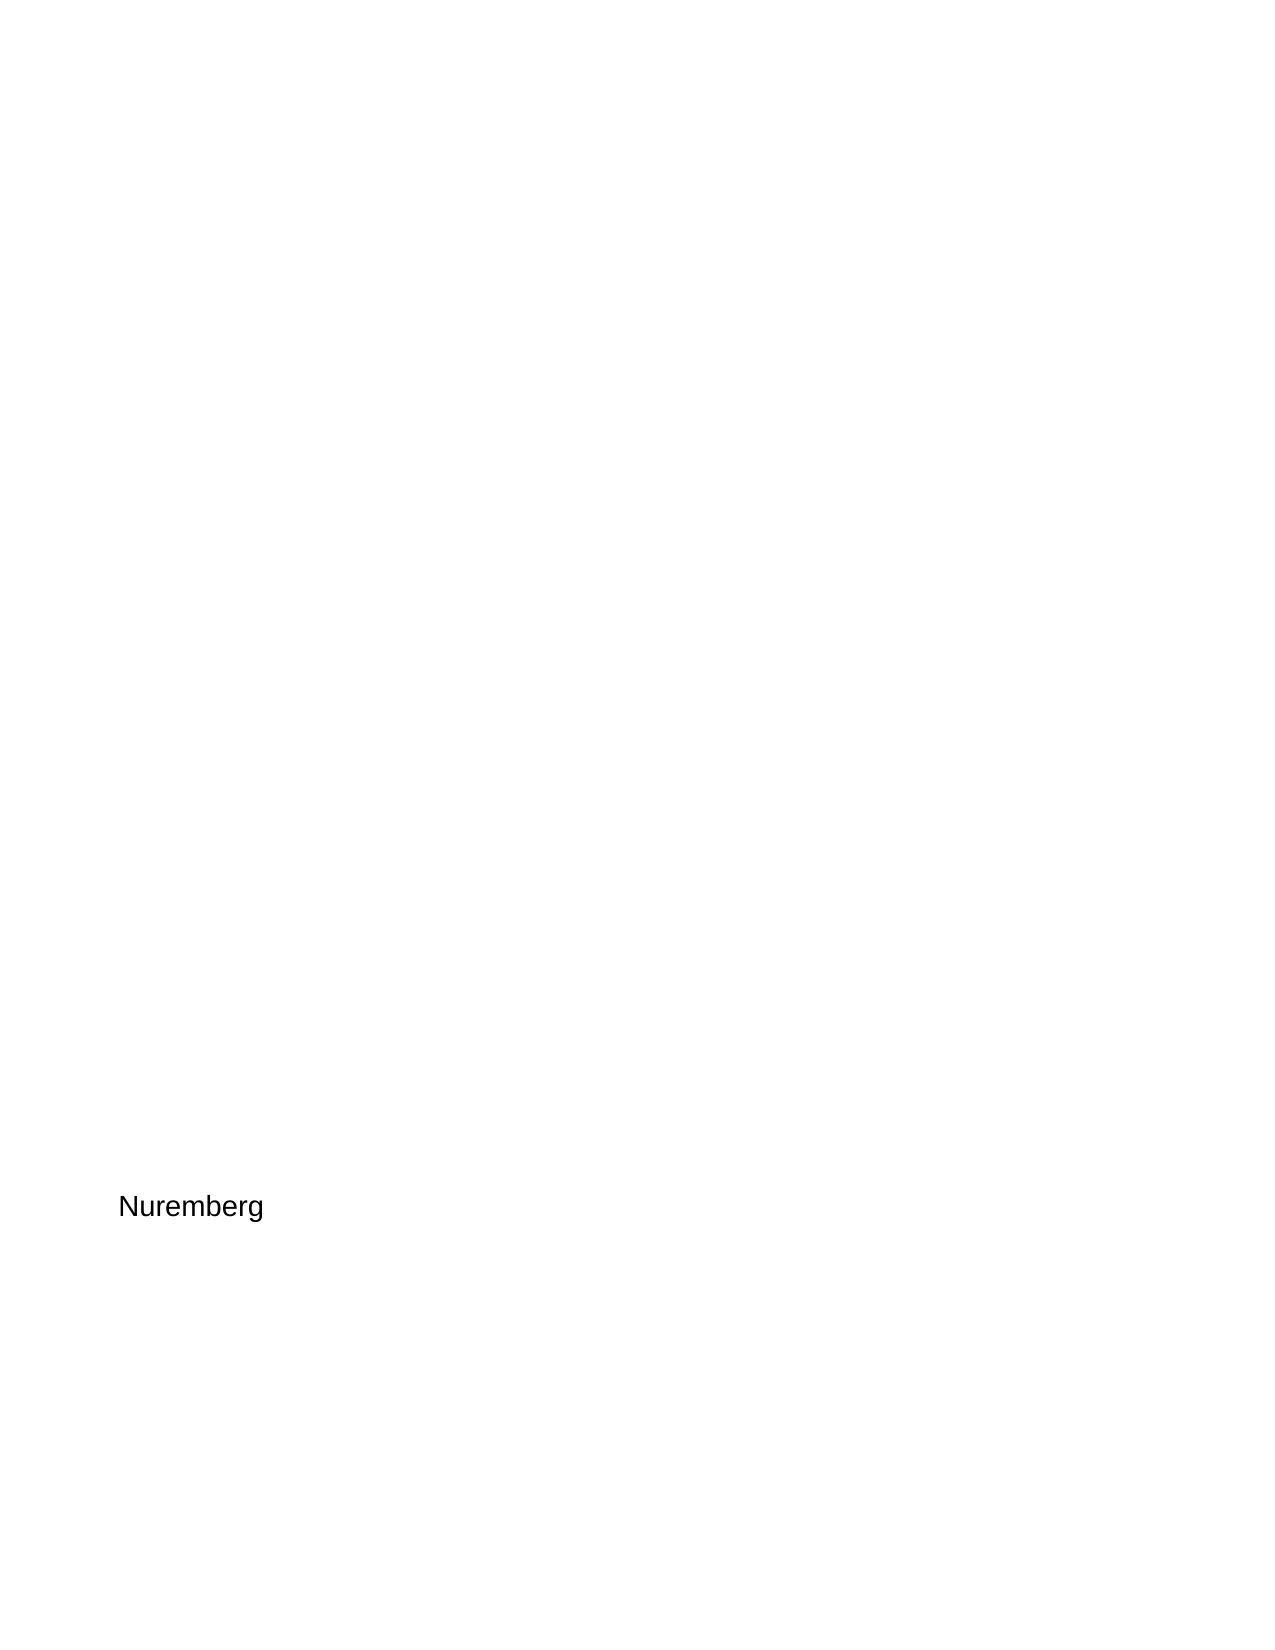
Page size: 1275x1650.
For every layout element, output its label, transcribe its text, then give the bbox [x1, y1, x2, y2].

text Nuremberg [118, 118, 1157, 1223]
